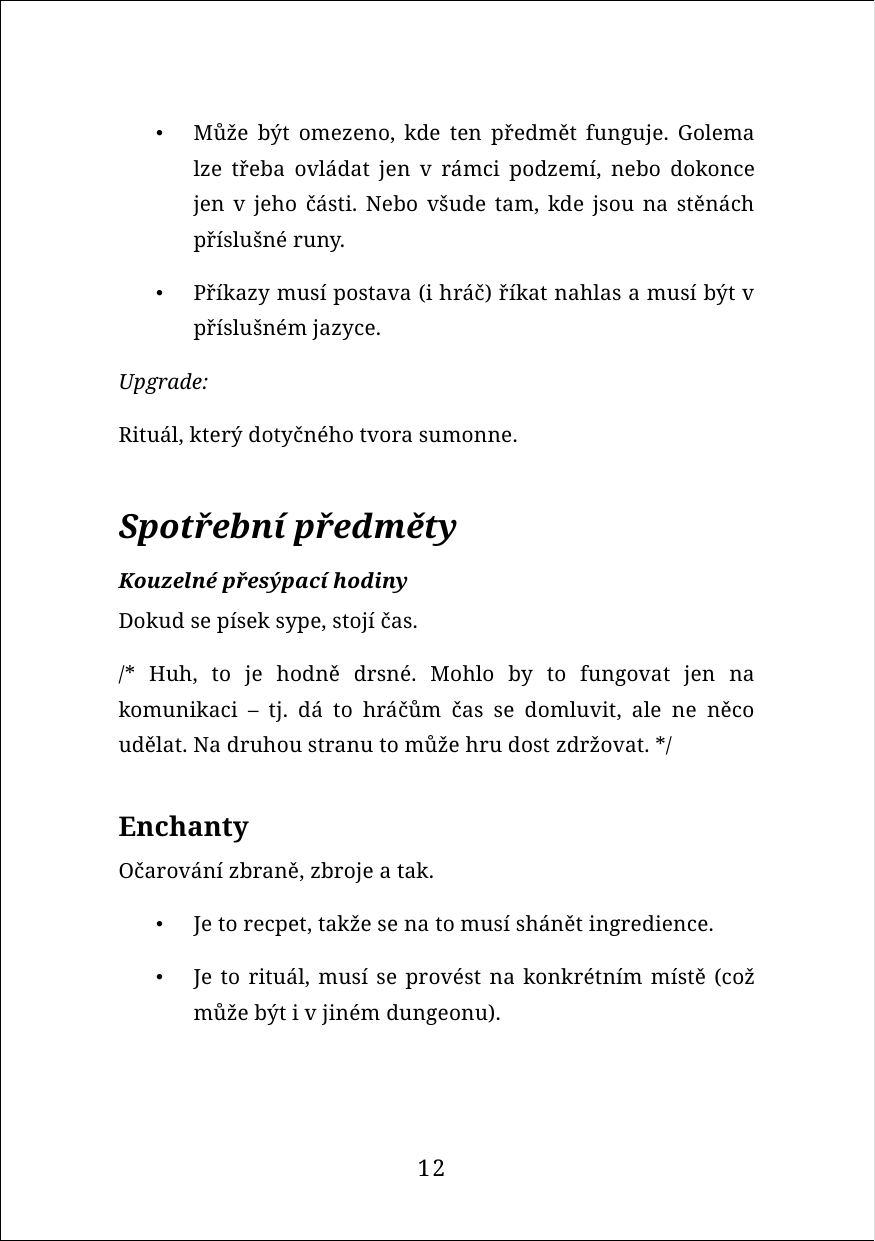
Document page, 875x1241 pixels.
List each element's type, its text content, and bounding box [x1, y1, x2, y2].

subtitle Enchanty [118, 807, 756, 844]
text Upgrade: [118, 367, 756, 395]
text Očarování zbraně, zbroje a tak. [118, 856, 756, 884]
list Je to rituál, musí se provést na konkrétním místě (což může být i v jiném dungeonu). [156, 962, 756, 1026]
text /* Huh, to je hodně drsné. Mohlo by to fungovat jen na komunikaci – tj. dá to hráčům čas se domluvit, ale ne něco udělat. Na druhou stranu to může hru dost zdržovat. */ [118, 659, 756, 759]
text Dokud se písek sype, stojí čas. [118, 606, 756, 634]
list Může být omezeno, kde ten předmět funguje. Golema lze třeba ovládat jen v rámci podzemí, nebo dokonce jen v jeho části. Nebo všude tam, kde jsou na stěnách příslušné runy. [156, 118, 756, 253]
subtitle Kouzelné přesýpací hodiny [118, 566, 756, 594]
text Rituál, který dotyčného tvora sumonne. [118, 420, 756, 448]
list Je to recpet, takže se na to musí shánět ingredience. [156, 909, 756, 938]
subtitle Spotřební předměty [118, 503, 756, 548]
list Příkazy musí postava (i hráč) říkat nahlas a musí být v příslušném jazyce. [156, 278, 756, 342]
